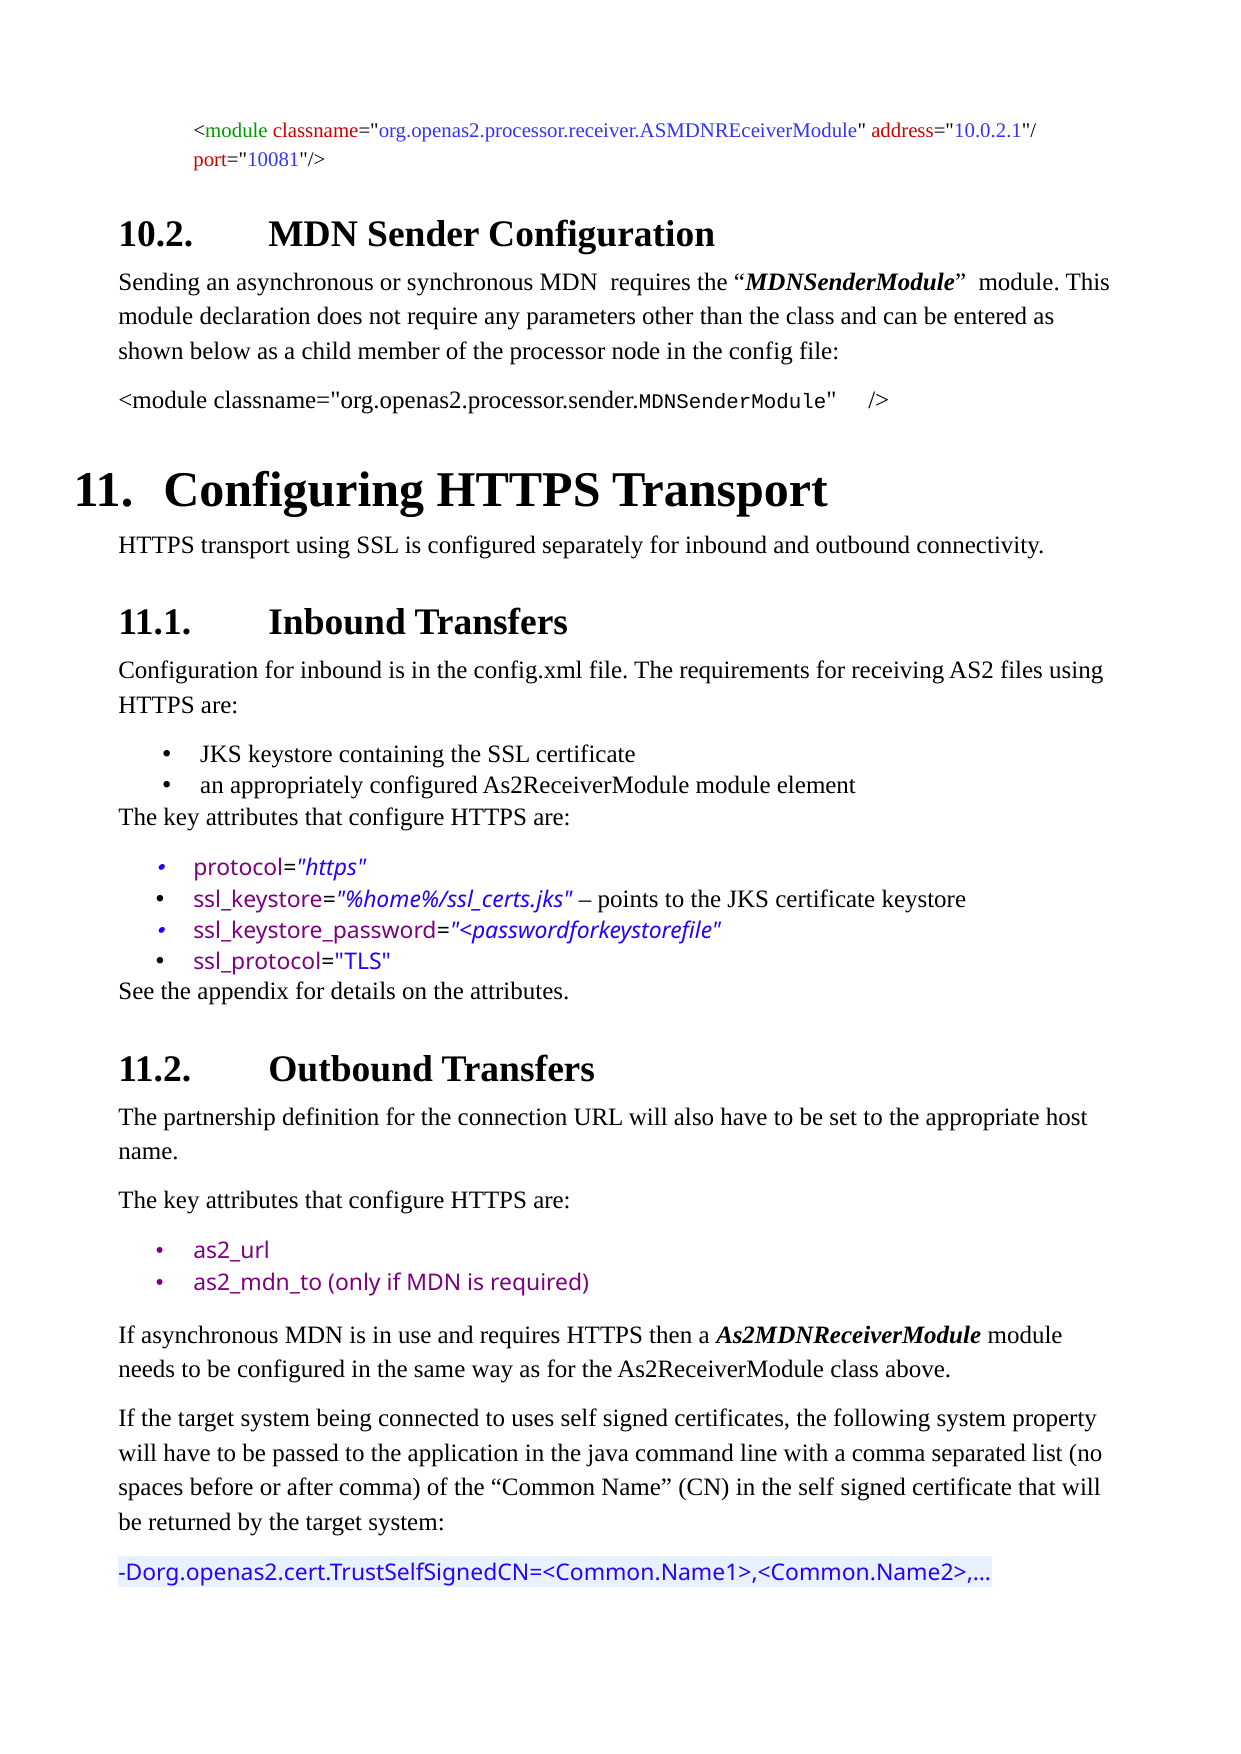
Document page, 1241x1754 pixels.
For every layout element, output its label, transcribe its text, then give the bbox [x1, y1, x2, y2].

list as2_url [156, 1234, 1122, 1266]
list an appropriately configured As2ReceiverModule module element [162, 771, 1122, 799]
subtitle Inbound Transfers [118, 600, 1122, 643]
text If the target system being connected to uses self signed certificates, the following system property will have to be passed to the application in the java command line with a comma separated list (no spaces before or after comma) of the “Common Name” (CN) in the self signed certificate that will be returned by the target system: [118, 1403, 1122, 1535]
list ssl_protocol="TLS" [156, 945, 1122, 976]
text -Dorg.openas2.cert.TrustSelfSignedCN=<Common.Name1>,<Common.Name2>,… [118, 1556, 1122, 1587]
list ssl_keystore_password="<passwordforkeystorefile" [156, 914, 1122, 945]
text The key attributes that configure HTTPS are: [118, 1185, 1122, 1214]
subtitle MDN Sender Configuration [118, 211, 1122, 254]
list ssl_keystore="%home%/ssl_certs.jks" – points to the JKS certificate keystore [156, 883, 1122, 914]
text <module classname="org.openas2.processor.receiver.ASMDNREceiverModule" address="10.0.2.1"/ port="10081"/> [193, 118, 1122, 171]
text <module classname="org.openas2.processor.sender.MDNSenderModule" /> [118, 385, 1122, 414]
list as2_mdn_to (only if MDN is required) [156, 1266, 1122, 1297]
text Sending an asynchronous or synchronous MDN requires the “MDNSenderModule” module. This module declaration does not require any parameters other than the class and can be entered as shown below as a child member of the processor node in the config file: [118, 267, 1122, 364]
subtitle Configuring HTTPS Transport [73, 460, 1122, 517]
text The partnership definition for the connection URL will also have to be set to the appropriate host name. [118, 1102, 1122, 1165]
text The key attributes that configure HTTPS are: [118, 802, 1122, 831]
text Configuration for inbound is in the config.xml file. The requirements for receiving AS2 files using HTTPS are: [118, 655, 1122, 719]
text HTTPS transport using SSL is configured separately for inbound and outbound connectivity. [118, 530, 1122, 559]
list protocol="https" [156, 851, 1122, 883]
text See the appendix for details on the attributes. [118, 976, 1122, 1005]
text If asynchronous MDN is in use and requires HTTPS then a As2MDNReceiverModule module needs to be configured in the same way as for the As2ReceiverModule class above. [118, 1320, 1122, 1383]
subtitle Outbound Transfers [118, 1046, 1122, 1089]
list JKS keystore containing the SSL certificate [162, 739, 1122, 768]
